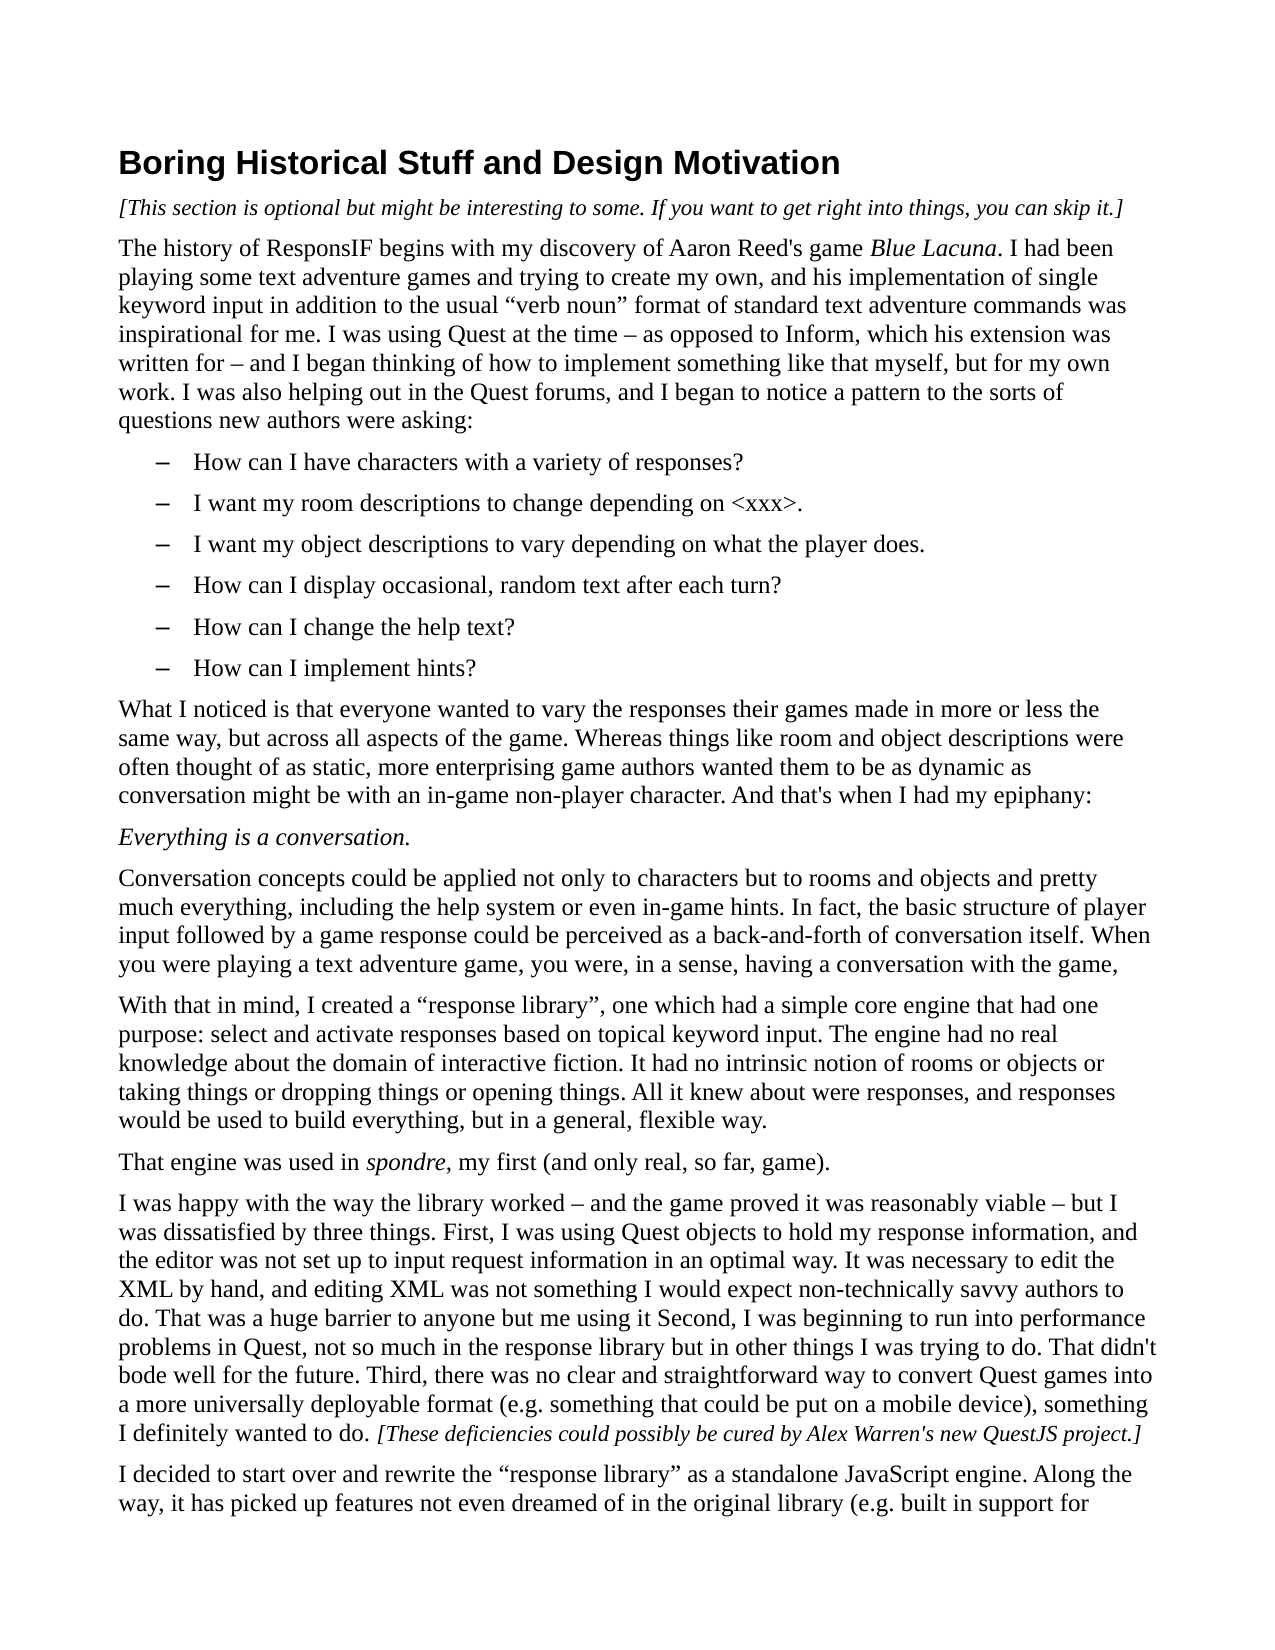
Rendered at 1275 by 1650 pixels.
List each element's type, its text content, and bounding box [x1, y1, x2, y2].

list How can I display occasional, random text after each turn? [156, 571, 1157, 599]
text That engine was used in spondre, my first (and only real, so far, game). [118, 1147, 1157, 1176]
text I decided to start over and rewrite the “response library” as a standalone JavaScript engine. Along the way, it has picked up features not even dreamed of in the original library (e.g. built in support for [118, 1459, 1157, 1517]
subtitle Boring Historical Stuff and Design Motivation [118, 143, 1157, 182]
list How can I implement hints? [156, 653, 1157, 682]
list How can I change the help text? [156, 612, 1157, 641]
text The history of ResponsIF begins with my discovery of Aaron Reed's game Blue Lacuna. I had been playing some text adventure games and trying to create my own, and his implementation of single keyword input in addition to the usual “verb noun” format of standard text adventure commands was inspirational for me. I was using Quest at the time – as opposed to Inform, which his extension was written for – and I began thinking of how to implement something like that myself, but for my own work. I was also helping out in the Quest forums, and I began to notice a pattern to the sorts of questions new authors were asking: [118, 233, 1157, 434]
text Conversation concepts could be applied not only to characters but to rooms and objects and pretty much everything, including the help system or even in-game hints. In fact, the basic structure of player input followed by a game response could be perceived as a back-and-forth of conversation itself. When you were playing a text adventure game, you were, in a sense, having a conversation with the game, [118, 863, 1157, 978]
text [This section is optional but might be interesting to some. If you want to get right into things, you can skip it.] [118, 194, 1157, 221]
text With that in mind, I created a “response library”, one which had a simple core engine that had one purpose: select and activate responses based on topical keyword input. The engine had no real knowledge about the domain of interactive fiction. It had no intrinsic notion of rooms or objects or taking things or dropping things or opening things. All it knew about were responses, and responses would be used to build everything, but in a general, flexible way. [118, 991, 1157, 1134]
text What I noticed is that everyone wanted to vary the responses their games made in more or less the same way, but across all aspects of the game. Whereas things like room and object descriptions were often thought of as static, more enterprising game authors wanted them to be as dynamic as conversation might be with an in-game non-player character. And that's when I had my epiphany: [118, 694, 1157, 809]
list I want my room descriptions to change depending on <xxx>. [156, 488, 1157, 517]
list I want my object descriptions to vary depending on what the player does. [156, 529, 1157, 558]
text I was happy with the way the library worked – and the game proved it was reasonably viable – but I was dissatisfied by three things. First, I was using Quest objects to hold my response information, and the editor was not set up to input request information in an optimal way. It was necessary to edit the XML by hand, and editing XML was not something I would expect non-technically savvy authors to do. That was a huge barrier to anyone but me using it Second, I was beginning to run into performance problems in Quest, not so much in the response library but in other things I was trying to do. That didn't bode well for the future. Third, there was no clear and straightforward way to convert Quest games into a more universally deployable format (e.g. something that could be put on a mobile device), something I definitely wanted to do. [These deficiencies could possibly be cured by Alex Warren's new QuestJS project.] [118, 1188, 1157, 1447]
text Everything is a conversation. [118, 822, 1157, 851]
list How can I have characters with a variety of responses? [156, 447, 1157, 476]
